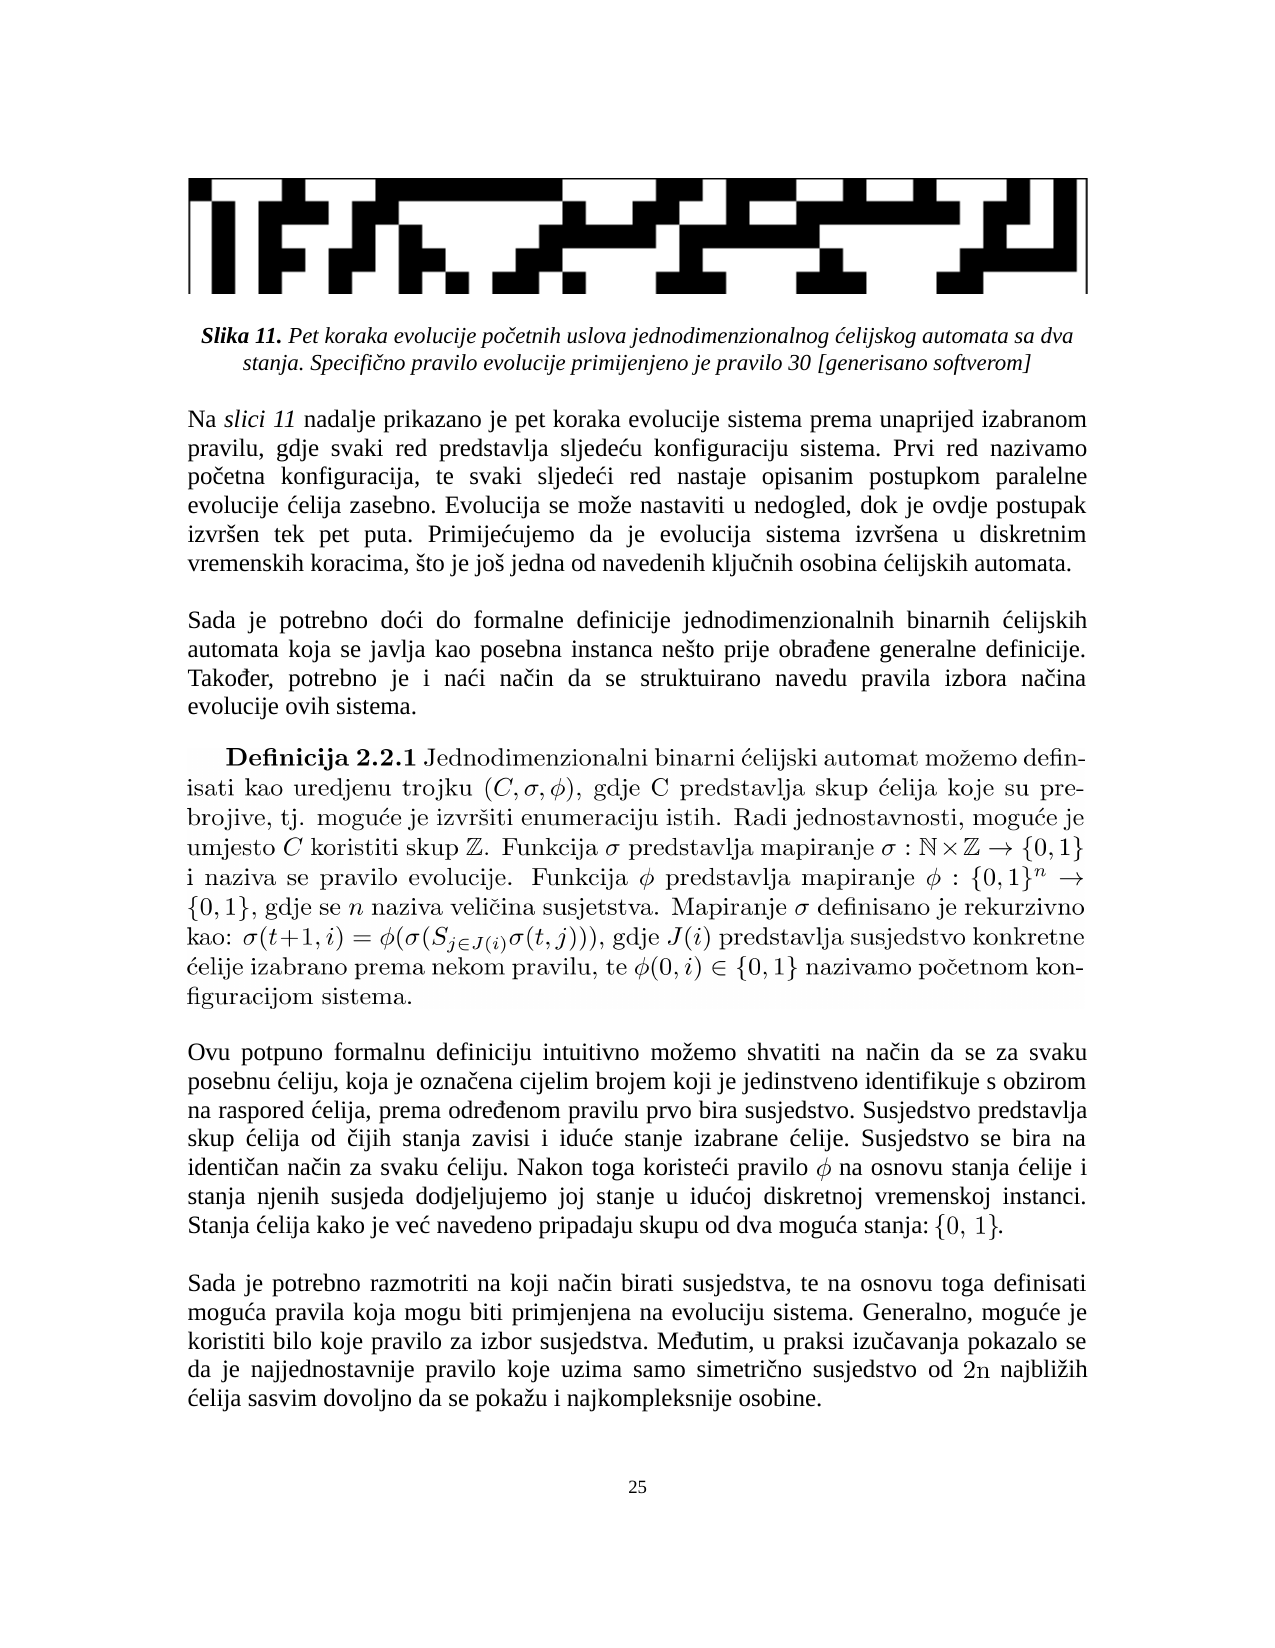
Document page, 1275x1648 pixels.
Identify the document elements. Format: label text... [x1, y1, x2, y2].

picture [964, 1361, 990, 1378]
text Na slici 11 nadalje prikazano je pet koraka evolucije sistema prema unaprijed izabranom pravilu, gdje svaki red predstavlja sljedeću konfiguraciju sistema. Prvi red nazivamo početna konfiguracija, te svaki sljedeći red nastaje opisanim postupkom paralelne evolucije ćelija zasebno. Evolucija se može nastaviti u nedogled, dok je ovdje postupak izvršen tek pet puta. Primijećujemo da je evolucija sistema izvršena u diskretnim vremenskih koracima, što je još jedna od navedenih ključnih osobina ćelijskih automata. [187, 404, 1088, 576]
picture [935, 1214, 998, 1240]
picture [187, 178, 1088, 294]
text Slika 11. Pet koraka evolucije početnih uslova jednodimenzionalnog ćelijskog automata sa dva stanja. Specifično pravilo evolucije primijenjeno je pravilo 30 [generisano softverom] [187, 322, 1087, 375]
text Ovu potpuno formalnu definiciju intuitivno možemo shvatiti na način da se za svaku posebnu ćeliju, koja je označena cijelim brojem koji je jedinstveno identifikuje s obzirom na raspored ćelija, prema određenom pravilu prvo bira susjedstvo. Susjedstvo predstavlja skup ćelija od čijih stanja zavisi i iduće stanje izabrane ćelije. Susjedstvo se bira na identičan način za svaku ćeliju. Nakon toga koristeći pravilo na osnovu stanja ćelije i stanja njenih susjeda dodjeljujemo joj stanje u idućoj diskretnoj vremenskoj instanci. Stanja ćelija kako je već navedeno pripadaju skupu od dva moguća stanja: . [187, 1037, 1088, 1239]
picture [187, 748, 1085, 1009]
picture [817, 1157, 831, 1181]
text Sada je potrebno razmotriti na koji način birati susjedstva, te na osnovu toga definisati moguća pravila koja mogu biti primjenjena na evoluciju sistema. Generalno, moguće je koristiti bilo koje pravilo za izbor susjedstva. Međutim, u praksi izučavanja pokazalo se da je najjednostavnije pravilo koje uzima samo simetrično susjedstvo od najbližih ćelija sasvim dovoljno da se pokažu i najkompleksnije osobine. [187, 1268, 1088, 1412]
text Sada je potrebno doći do formalne definicije jednodimenzionalnih binarnih ćelijskih automata koja se javlja kao posebna instanca nešto prije obrađene generalne definicije. Također, potrebno je i naći način da se struktuirano navedu pravila izbora načina evolucije ovih sistema. [187, 605, 1088, 720]
